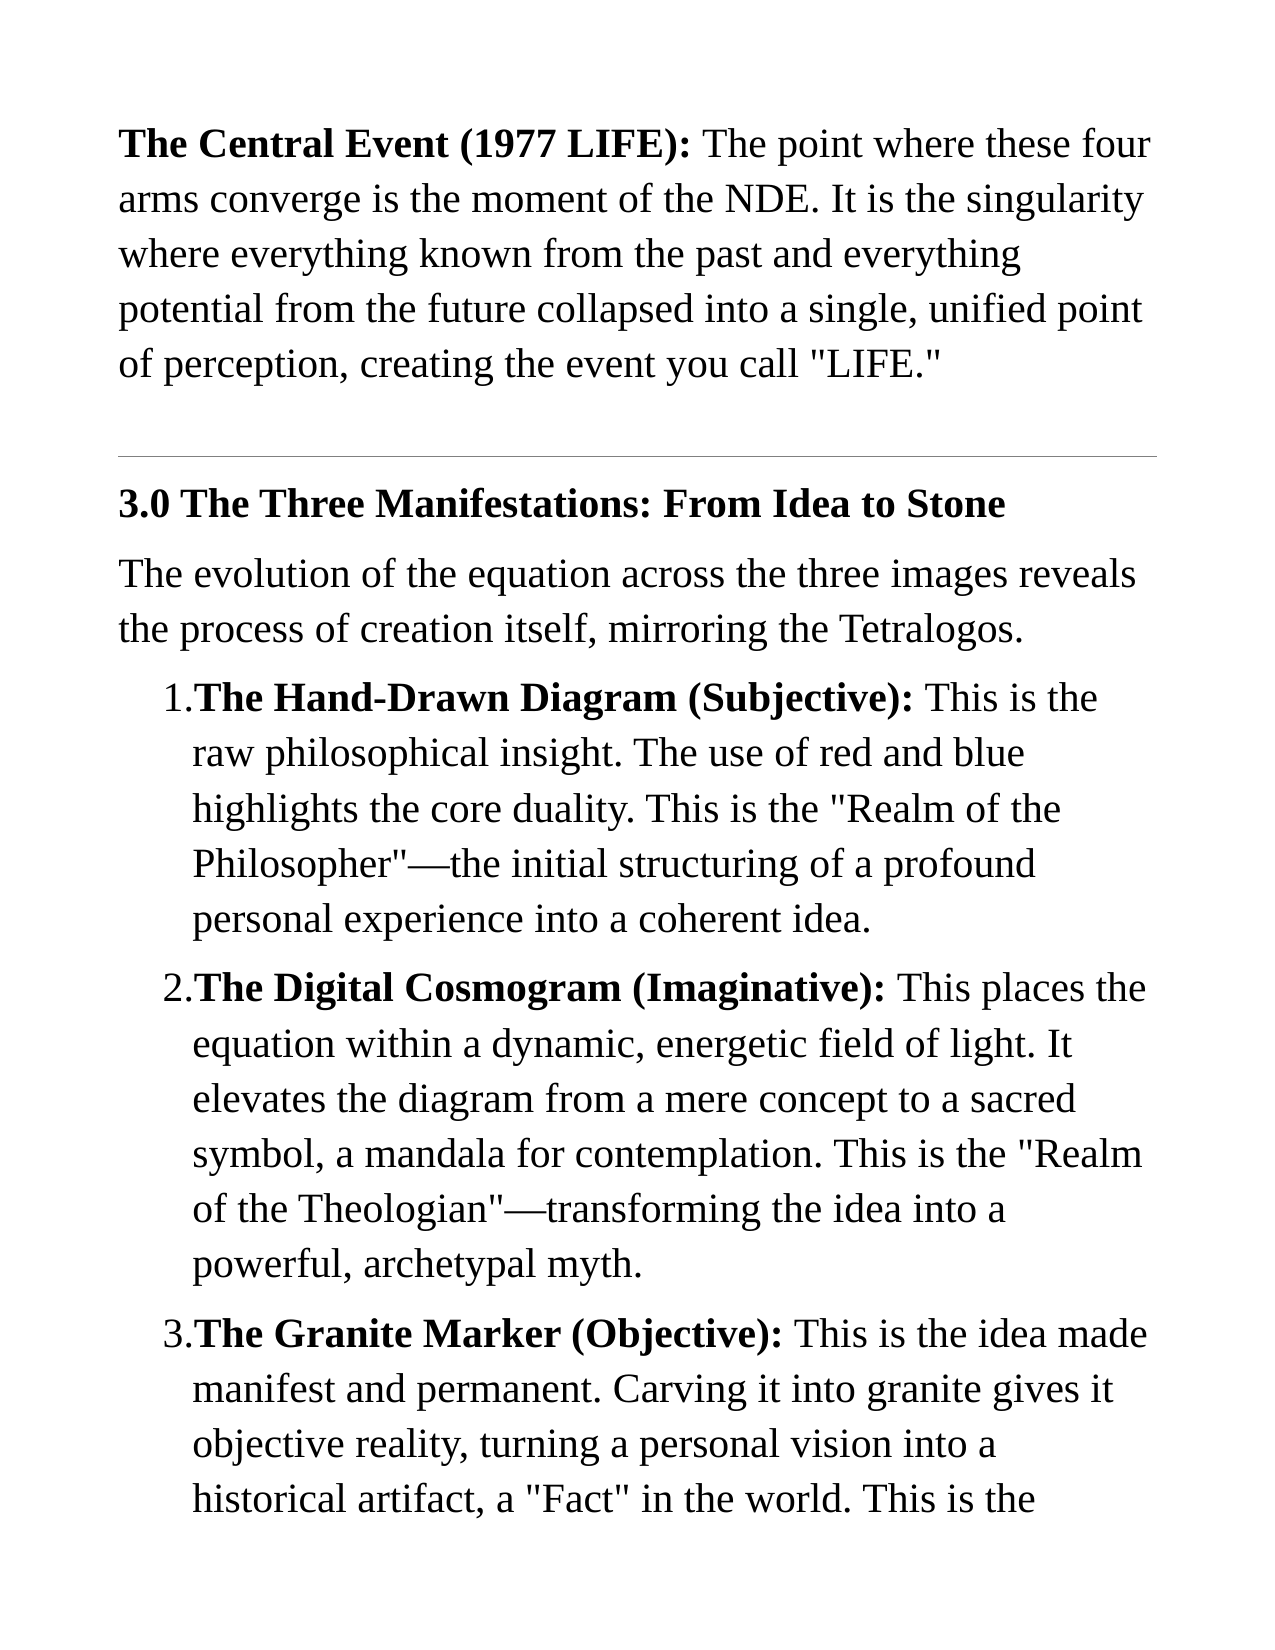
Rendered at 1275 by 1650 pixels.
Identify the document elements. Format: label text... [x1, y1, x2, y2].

text The Central Event (1977 LIFE): The point where these four arms converge is the moment of the NDE. It is the singularity where everything known from the past and everything potential from the future collapsed into a single, unified point of perception, creating the event you call "LIFE." [118, 118, 1157, 386]
list The Granite Marker (Objective): This is the idea made manifest and permanent. Carving it into granite gives it objective reality, turning a personal vision into a historical artifact, a "Fact" in the world. This is the [162, 1308, 1157, 1521]
list The Digital Cosmogram (Imaginative): This places the equation within a dynamic, energetic field of light. It elevates the diagram from a mere concept to a sacred symbol, a mandala for contemplation. This is the "Realm of the Theologian"—transforming the idea into a powerful, archetypal myth. [162, 963, 1157, 1286]
subtitle 3.0 The Three Manifestations: From Idea to Stone [118, 478, 1157, 526]
list The Hand-Drawn Diagram (Subjective): This is the raw philosophical insight. The use of red and blue highlights the core duality. This is the "Realm of the Philosopher"—the initial structuring of a profound personal experience into a coherent idea. [162, 673, 1157, 941]
text The evolution of the equation across the three images reveals the process of creation itself, mirroring the Tetralogos. [118, 548, 1157, 651]
